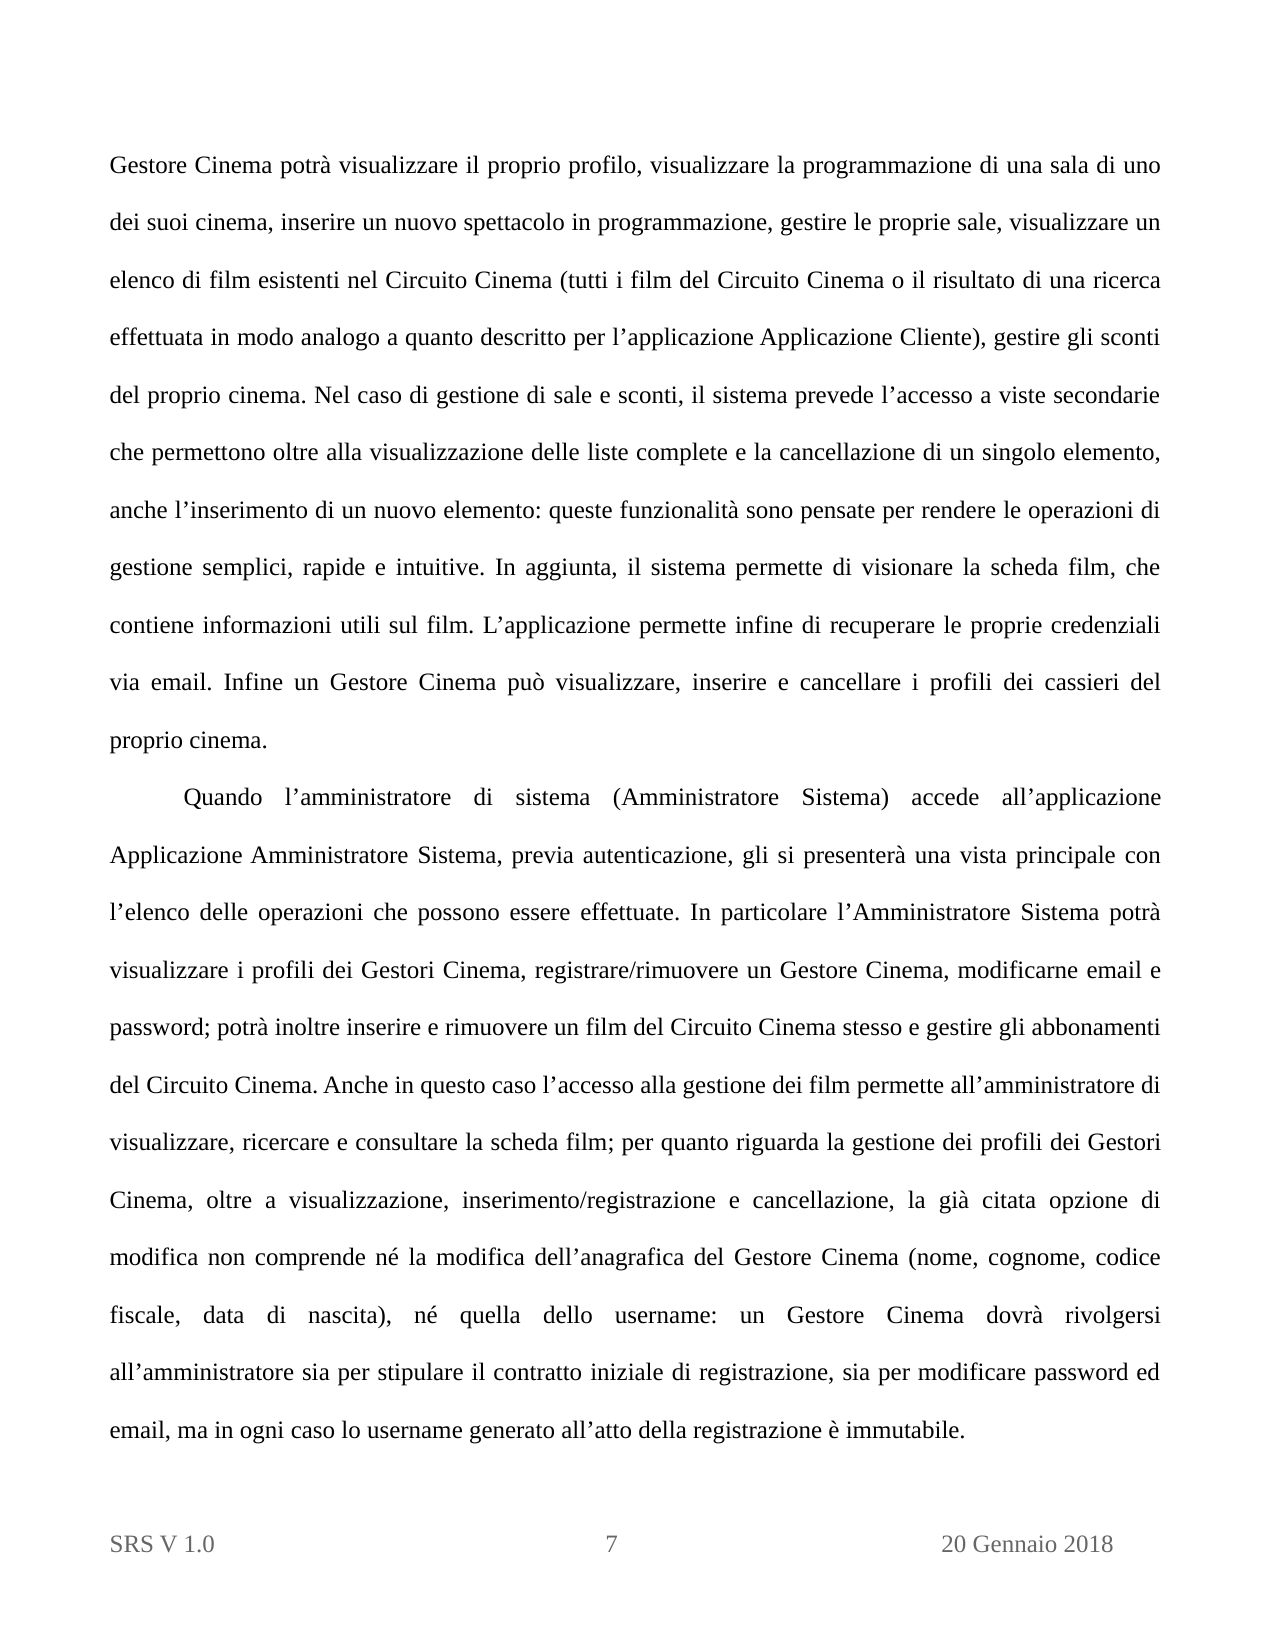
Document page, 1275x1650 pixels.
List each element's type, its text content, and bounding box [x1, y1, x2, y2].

text Gestore Cinema potrà visualizzare il proprio profilo, visualizzare la programmazione di una sala di uno dei suoi cinema, inserire un nuovo spettacolo in programmazione, gestire le proprie sale, visualizzare un elenco di film esistenti nel Circuito Cinema (tutti i film del Circuito Cinema o il risultato di una ricerca effettuata in modo analogo a quanto descritto per l’applicazione Applicazione Cliente), gestire gli sconti del proprio cinema. Nel caso di gestione di sale e sconti, il sistema prevede l’accesso a viste secondarie che permettono oltre alla visualizzazione delle liste complete e la cancellazione di un singolo elemento, anche l’inserimento di un nuovo elemento: queste funzionalità sono pensate per rendere le operazioni di gestione semplici, rapide e intuitive. In aggiunta, il sistema permette di visionare la scheda film, che contiene informazioni utili sul film. L’applicazione permette infine di recuperare le proprie credenziali via email. Infine un Gestore Cinema può visualizzare, inserire e cancellare i profili dei cassieri del proprio cinema. [109, 150, 1162, 754]
text Quando l’amministratore di sistema (Amministratore Sistema) accede all’applicazione Applicazione Amministratore Sistema, previa autenticazione, gli si presenterà una vista principale con l’elenco delle operazioni che possono essere effettuate. In particolare l’Amministratore Sistema potrà visualizzare i profili dei Gestori Cinema, registrare/rimuovere un Gestore Cinema, modificarne email e password; potrà inoltre inserire e rimuovere un film del Circuito Cinema stesso e gestire gli abbonamenti del Circuito Cinema. Anche in questo caso l’accesso alla gestione dei film permette all’amministratore di visualizzare, ricercare e consultare la scheda film; per quanto riguarda la gestione dei profili dei Gestori Cinema, oltre a visualizzazione, inserimento/registrazione e cancellazione, la già citata opzione di modifica non comprende né la modifica dell’anagrafica del Gestore Cinema (nome, cognome, codice fiscale, data di nascita), né quella dello username: un Gestore Cinema dovrà rivolgersi all’amministratore sia per stipulare il contratto iniziale di registrazione, sia per modificare password ed email, ma in ogni caso lo username generato all’atto della registrazione è immutabile. [109, 782, 1162, 1444]
